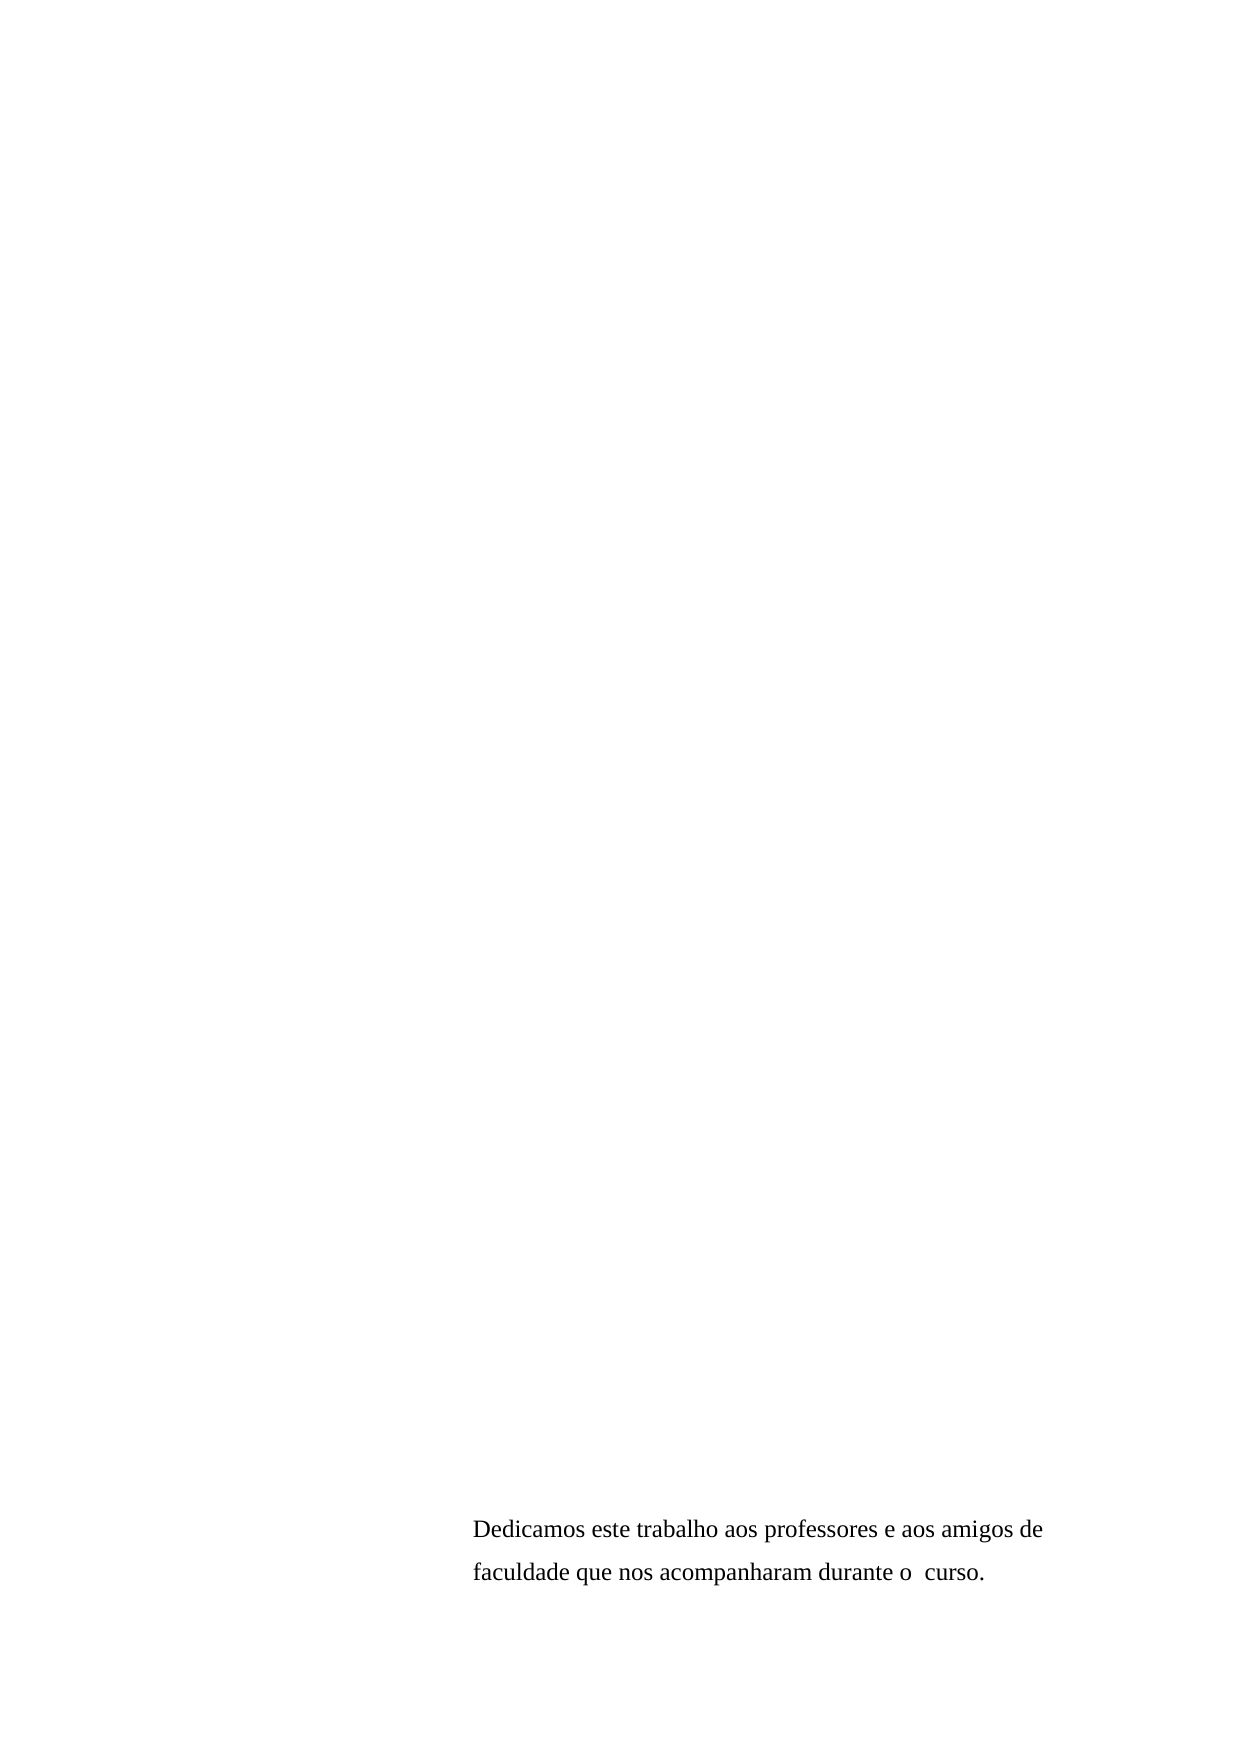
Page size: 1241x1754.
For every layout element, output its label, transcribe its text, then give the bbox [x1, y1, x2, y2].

text Dedicamos este trabalho aos professores e aos amigos de faculdade que nos acompanharam durante o curso. [177, 1514, 1122, 1586]
